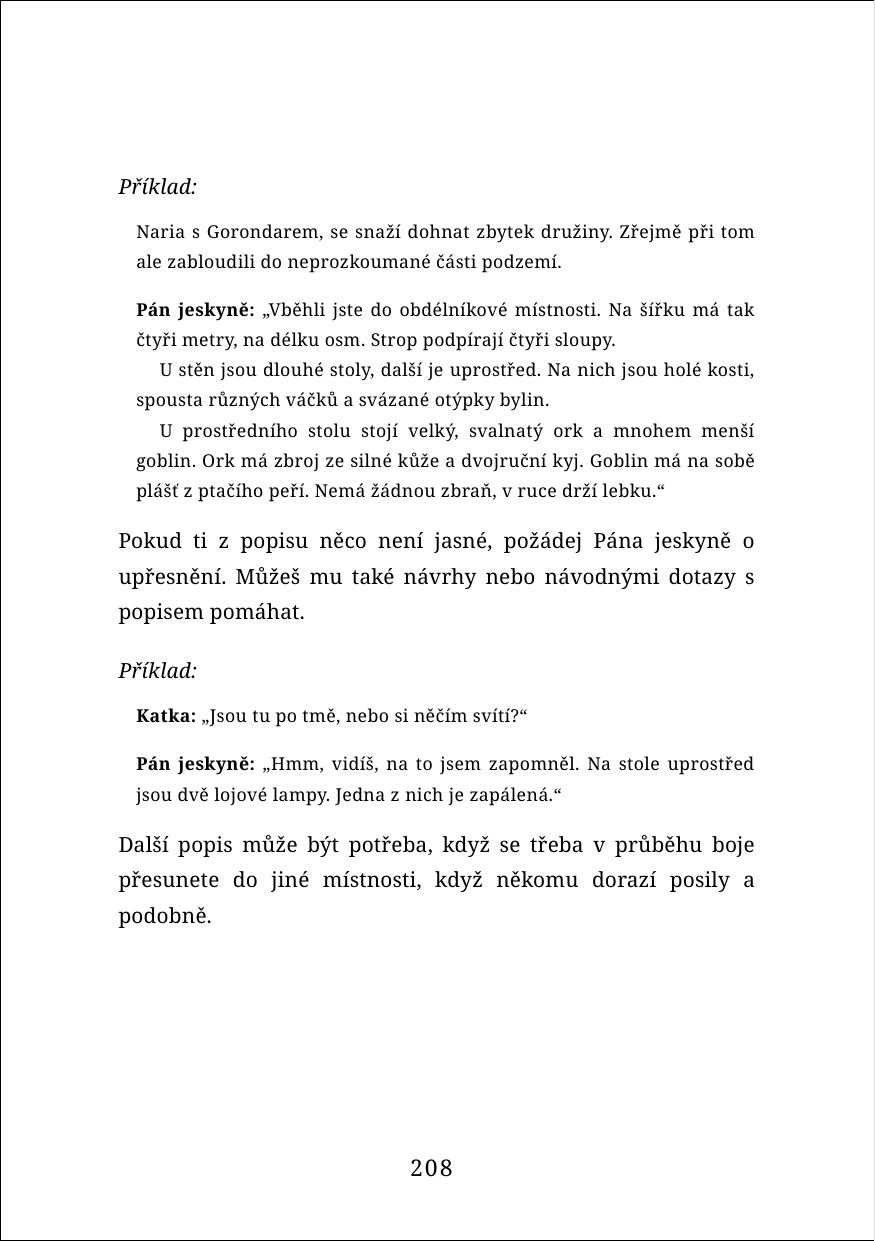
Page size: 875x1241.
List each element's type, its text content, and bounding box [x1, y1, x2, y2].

text Pokud ti z popisu něco není jasné, požádej Pána jeskyně o upřesnění. Můžeš mu také návrhy nebo návodnými dotazy s popisem pomáhat. [118, 526, 756, 626]
text Pán jeskyně: „Vběhli jste do obdélníkové místnosti. Na šířku má tak čtyři metry, na délku osm. Strop podpírají čtyři sloupy. U stěn jsou dlouhé stoly, další je uprostřed. Na nich jsou holé kosti, spousta různých váčků a svázané otýpky bylin. U prostředního stolu stojí velký, svalnatý ork a mnohem menší goblin. Ork má zbroj ze silné kůže a dvojruční kyj. Goblin má na sobě plášť z ptačího peří. Nemá žádnou zbraň, v ruce drží lebku.“ [136, 297, 756, 503]
text Příklad: [118, 657, 756, 685]
text Pán jeskyně: „Hmm, vidíš, na to jsem zapomněl. Na stole uprostřed jsou dvě lojové lampy. Jedna z nich je zapálená.“ [136, 752, 756, 806]
text Příklad: [118, 172, 756, 200]
text Katka: „Jsou tu po tmě, nebo si něčím svítí?“ [136, 704, 756, 728]
text Další popis může být potřeba, když se třeba v průběhu boje přesunete do jiné místnosti, když někomu dorazí posily a podobně. [118, 830, 756, 929]
text Naria s Gorondarem, se snaží dohnat zbytek družiny. Zřejmě při tom ale zabloudili do neprozkoumané části podzemí. [136, 219, 756, 273]
